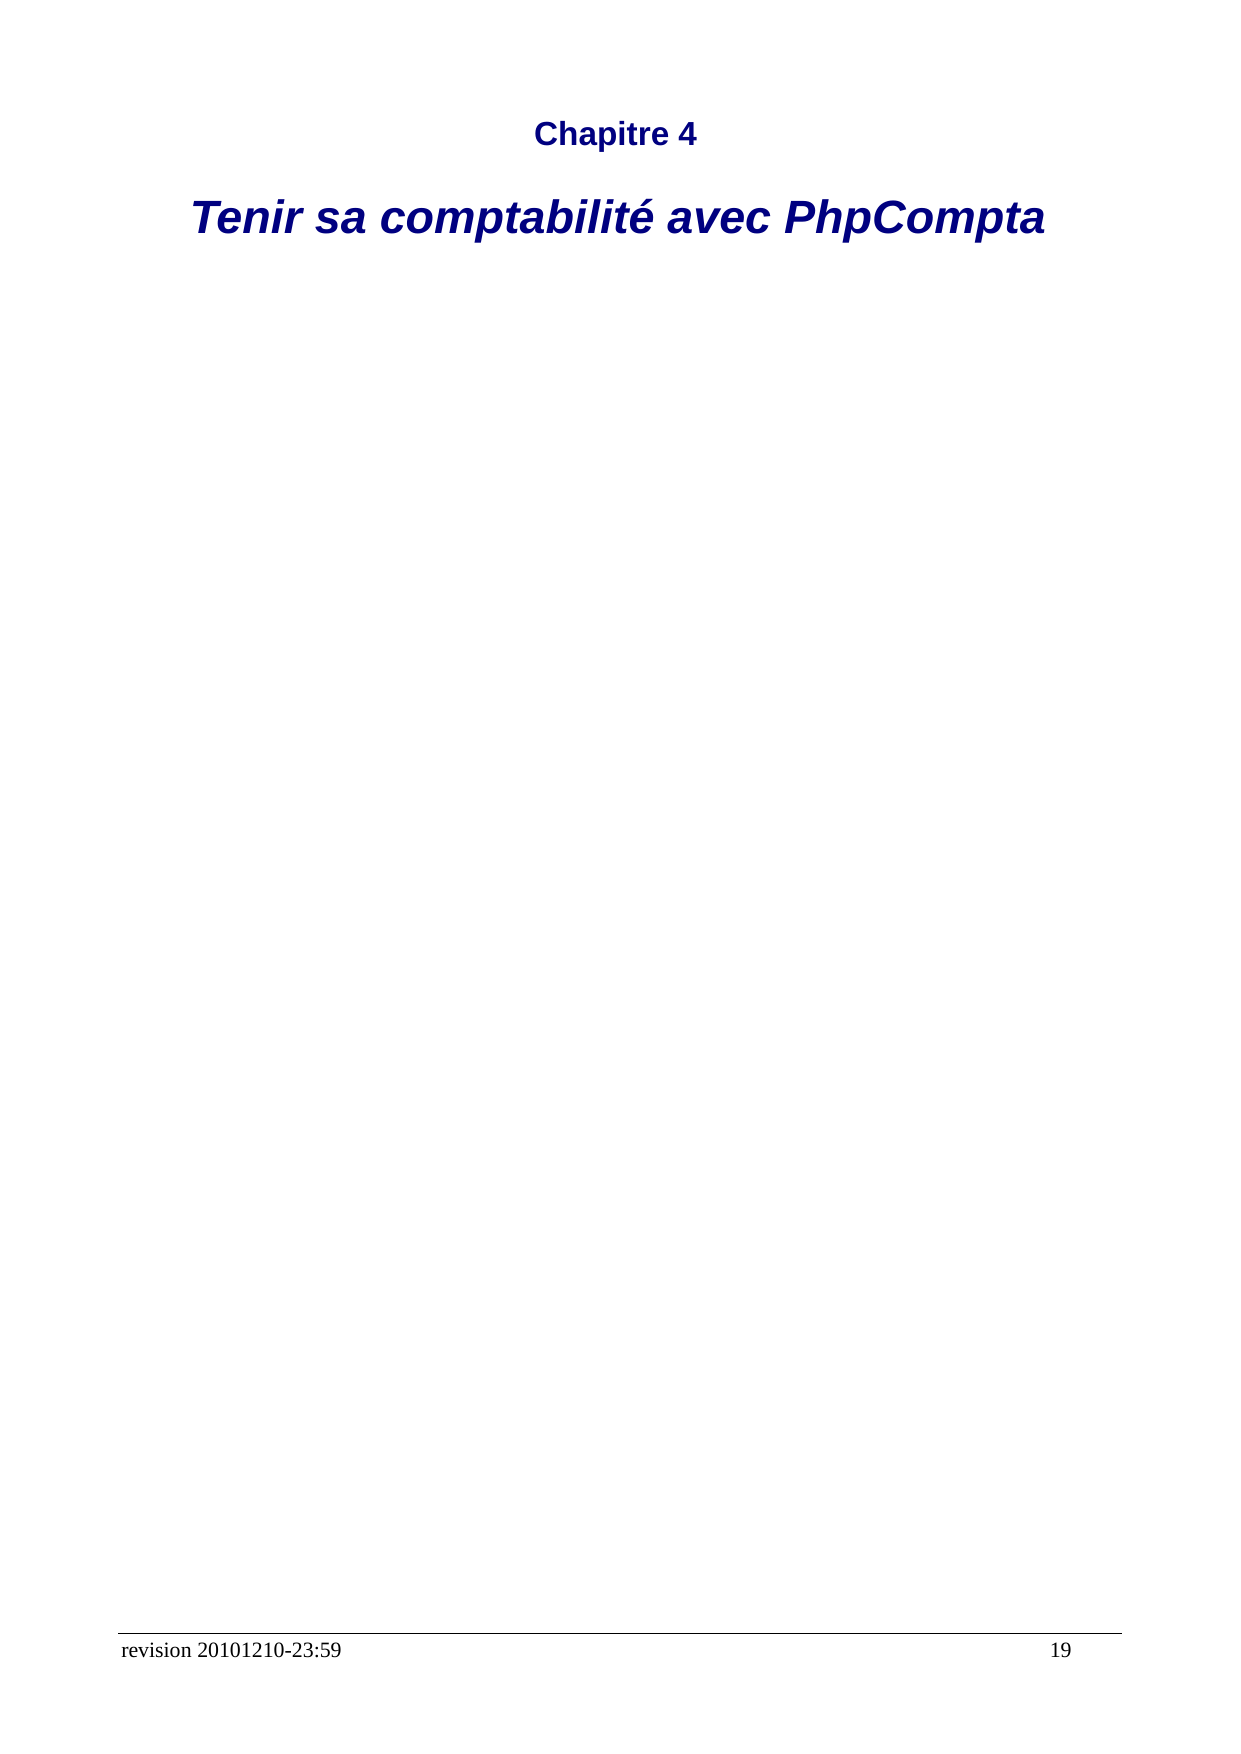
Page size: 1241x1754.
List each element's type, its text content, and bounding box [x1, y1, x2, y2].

subtitle Tenir sa comptabilité avec PhpCompta [118, 189, 1122, 243]
subtitle Chapitre 4 [118, 113, 1122, 152]
